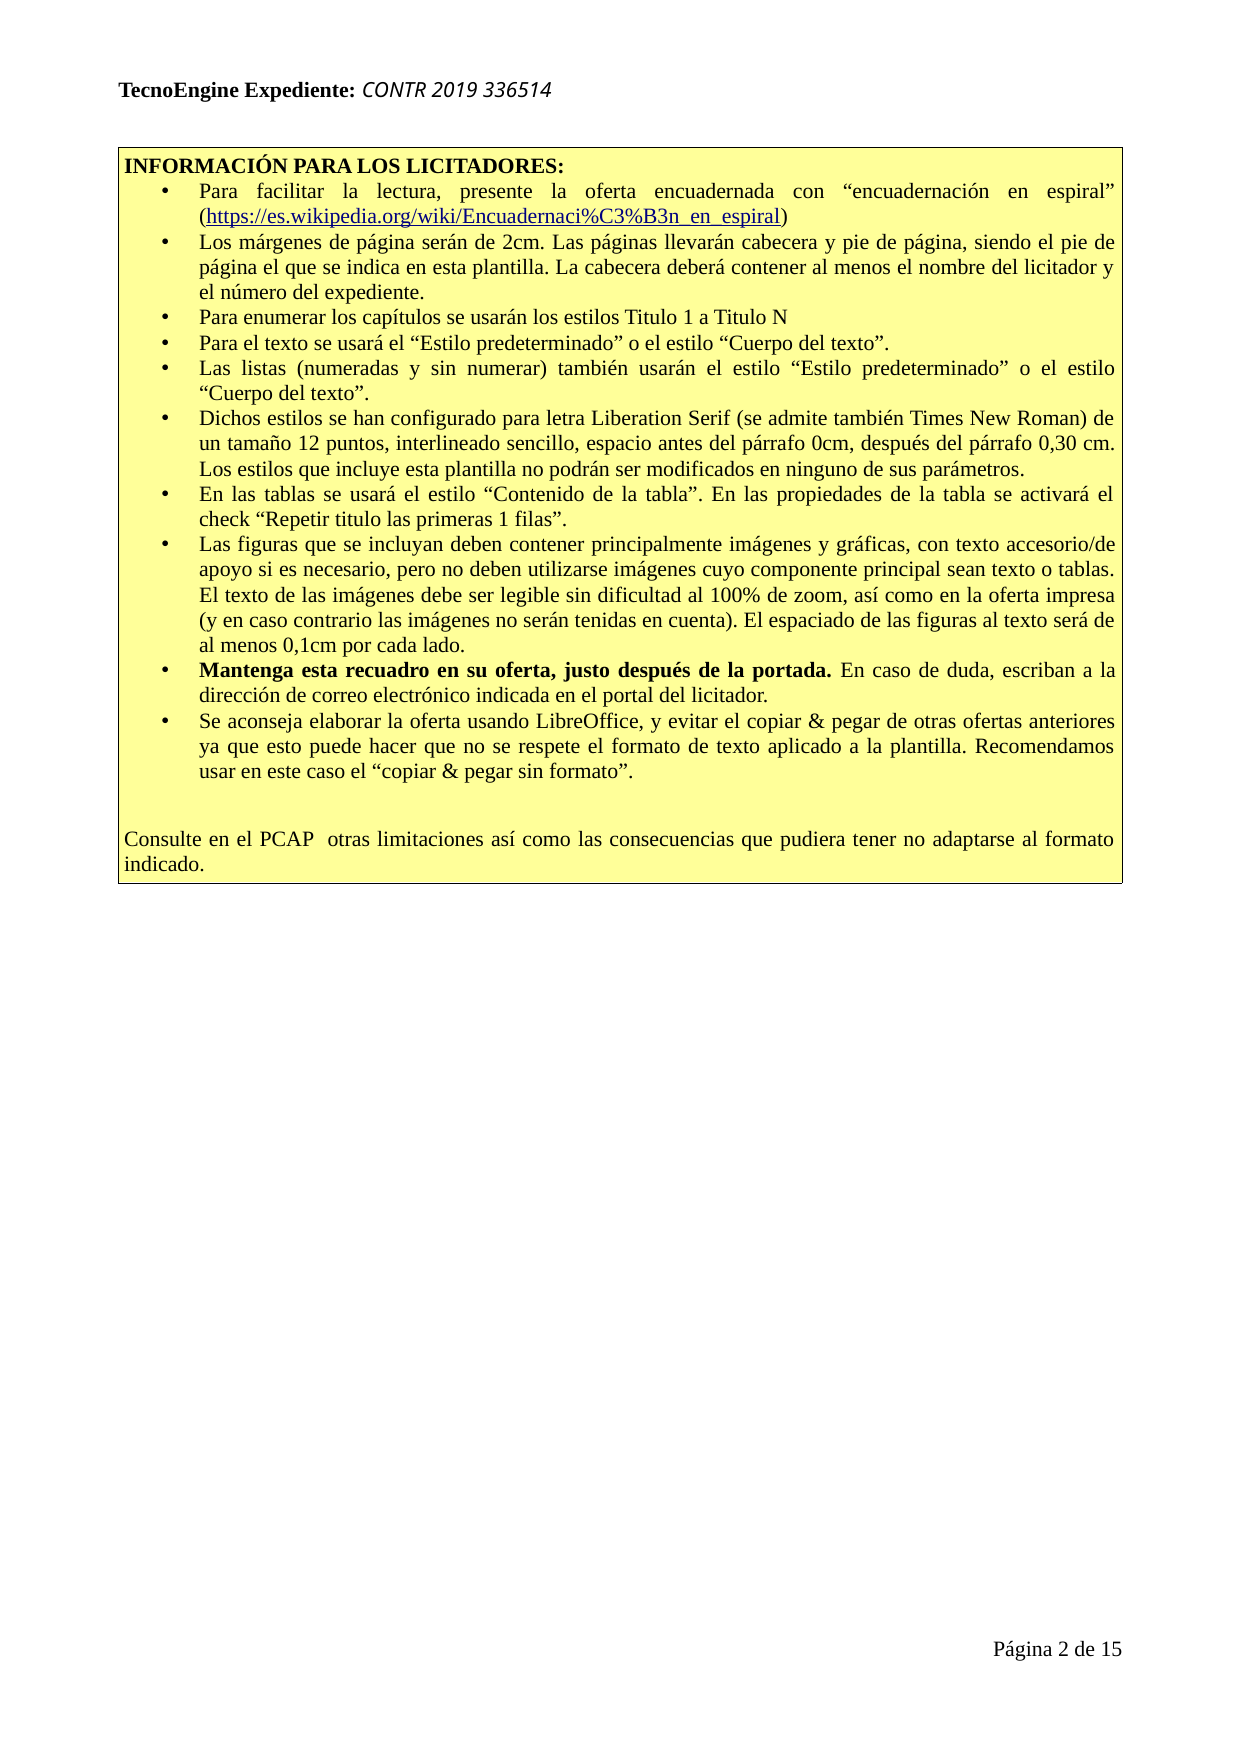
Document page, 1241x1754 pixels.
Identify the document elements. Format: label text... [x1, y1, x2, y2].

table_header INFORMACIÓN PARA LOS LICITADORES: Para facilitar la lectura, presente la oferta encuadernada con “encuadernación en espiral” (https://es.wikipedia.org/wiki/Encuadernaci%C3%B3n_en_espiral) Los márgenes de página serán de 2cm. Las páginas llevarán cabecera y pie de página, siendo el pie de página el que se indica en esta plantilla. La cabecera deberá contener al menos el nombre del licitador y el número del expediente. Para enumerar los capítulos se usarán los estilos Titulo 1 a Titulo N Para el texto se usará el “Estilo predeterminado” o el estilo “Cuerpo del texto”. Las listas (numeradas y sin numerar) también usarán el estilo “Estilo predeterminado” o el estilo “Cuerpo del texto”. Dichos estilos se han configurado para letra Liberation Serif (se admite también Times New Roman) de un tamaño 12 puntos, interlineado sencillo, espacio antes del párrafo 0cm, después del párrafo 0,30 cm. Los estilos que incluye esta plantilla no podrán ser modificados en ninguno de sus parámetros. En las tablas se usará el estilo “Contenido de la tabla”. En las propiedades de la tabla se activará el check “Repetir titulo las primeras 1 filas”. Las figuras que se incluyan deben contener principalmente imágenes y gráficas, con texto accesorio/de apoyo si es necesario, pero no deben utilizarse imágenes cuyo componente principal sean texto o tablas. El texto de las imágenes debe ser legible sin dificultad al 100% de zoom, así como en la oferta impresa (y en caso contrario las imágenes no serán tenidas en cuenta). El espaciado de las figuras al texto será de al menos 0,1cm por cada lado. Mantenga esta recuadro en su oferta, justo después de la portada. En caso de duda, escriban a la dirección de correo electrónico indicada en el portal del licitador. Se aconseja elaborar la oferta usando LibreOffice, y evitar el copiar & pegar de otras ofertas anteriores ya que esto puede hacer que no se respete el formato de texto aplicado a la plantilla. Recomendamos usar en este caso el “copiar & pegar sin formato”. Consulte en el PCAP otras limitaciones así como las consecuencias que pudiera tener no adaptarse al formato indicado. [119, 148, 1122, 882]
